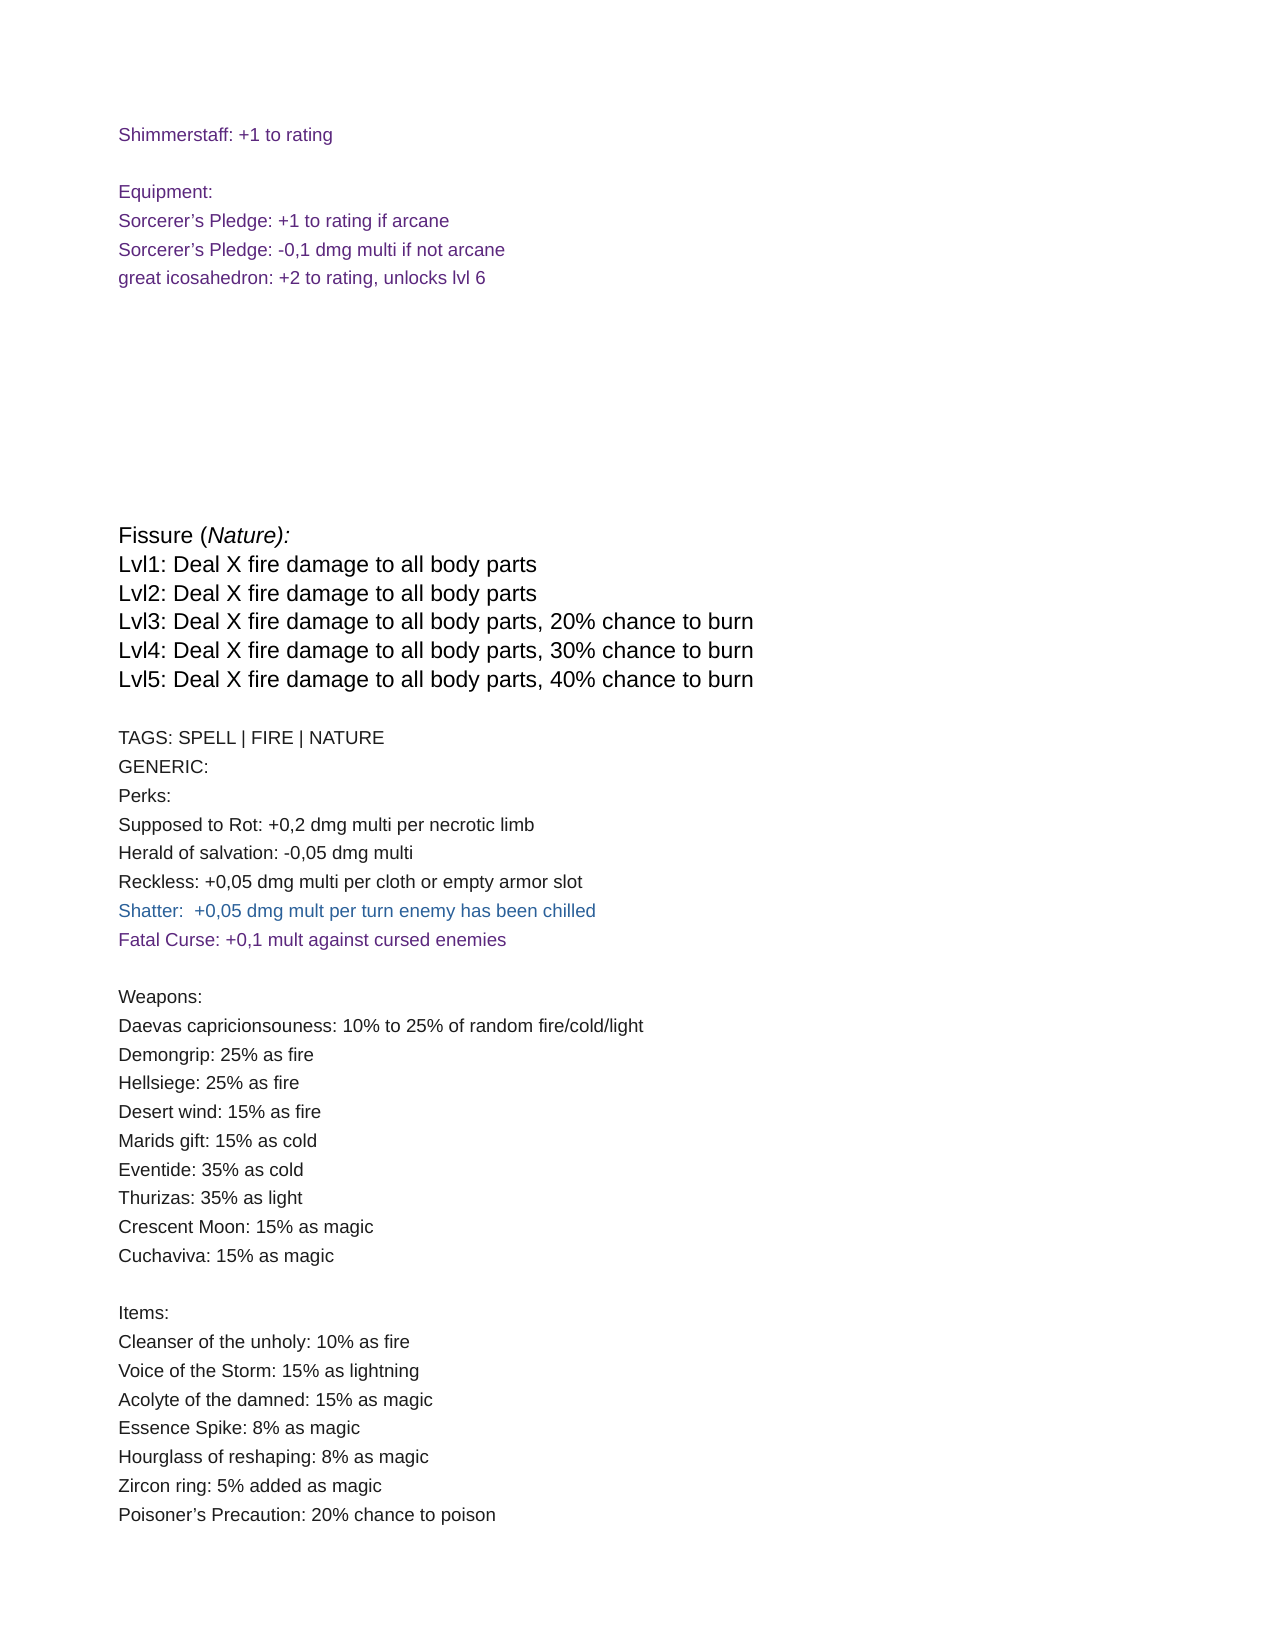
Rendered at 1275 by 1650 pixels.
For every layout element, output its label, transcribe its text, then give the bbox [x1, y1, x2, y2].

text Lvl3: Deal X fire damage to all body parts, 20% chance to burn [118, 607, 1157, 636]
text great icosahedron: +2 to rating, unlocks lvl 6 [118, 262, 1157, 291]
text Demongrip: 25% as fire [118, 1038, 1157, 1067]
text Herald of salvation: -0,05 dmg multi [118, 837, 1157, 866]
text Essence Spike: 8% as magic [118, 1412, 1157, 1441]
text Fissure (Nature): [118, 521, 1157, 549]
text Crescent Moon: 15% as magic [118, 1211, 1157, 1239]
text Cuchaviva: 15% as magic [118, 1239, 1157, 1268]
text Zircon ring: 5% added as magic Poisoner’s Precaution: 20% chance to poison [118, 1469, 1157, 1527]
text Reckless: +0,05 dmg multi per cloth or empty armor slot [118, 866, 1157, 894]
text Items: [118, 1297, 1157, 1326]
text Sorcerer’s Pledge: +1 to rating if arcane [118, 204, 1157, 233]
text Thurizas: 35% as light [118, 1182, 1157, 1211]
text TAGS: SPELL | FIRE | NATURE GENERIC: Perks: [118, 722, 1157, 808]
text Eventide: 35% as cold [118, 1153, 1157, 1182]
text Daevas capricionsouness: 10% to 25% of random fire/cold/light [118, 1009, 1157, 1038]
text Lvl1: Deal X fire damage to all body parts [118, 549, 1157, 578]
text Equipment: [118, 176, 1157, 204]
text Shimmerstaff: +1 to rating [118, 118, 1157, 147]
text Sorcerer’s Pledge: -0,1 dmg multi if not arcane [118, 233, 1157, 262]
text Lvl4: Deal X fire damage to all body parts, 30% chance to burn [118, 636, 1157, 664]
text Voice of the Storm: 15% as lightning [118, 1354, 1157, 1383]
text Desert wind: 15% as fire [118, 1096, 1157, 1124]
text Lvl2: Deal X fire damage to all body parts [118, 578, 1157, 607]
text Shatter: +0,05 dmg mult per turn enemy has been chilled [118, 894, 1157, 923]
text Acolyte of the damned: 15% as magic [118, 1383, 1157, 1412]
text Fatal Curse: +0,1 mult against cursed enemies [118, 923, 1157, 952]
text Lvl5: Deal X fire damage to all body parts, 40% chance to burn [118, 664, 1157, 693]
text Supposed to Rot: +0,2 dmg multi per necrotic limb [118, 808, 1157, 837]
text Hellsiege: 25% as fire [118, 1067, 1157, 1096]
text Weapons: [118, 981, 1157, 1009]
text Marids gift: 15% as cold [118, 1124, 1157, 1153]
text Hourglass of reshaping: 8% as magic [118, 1441, 1157, 1469]
text Cleanser of the unholy: 10% as fire [118, 1326, 1157, 1354]
